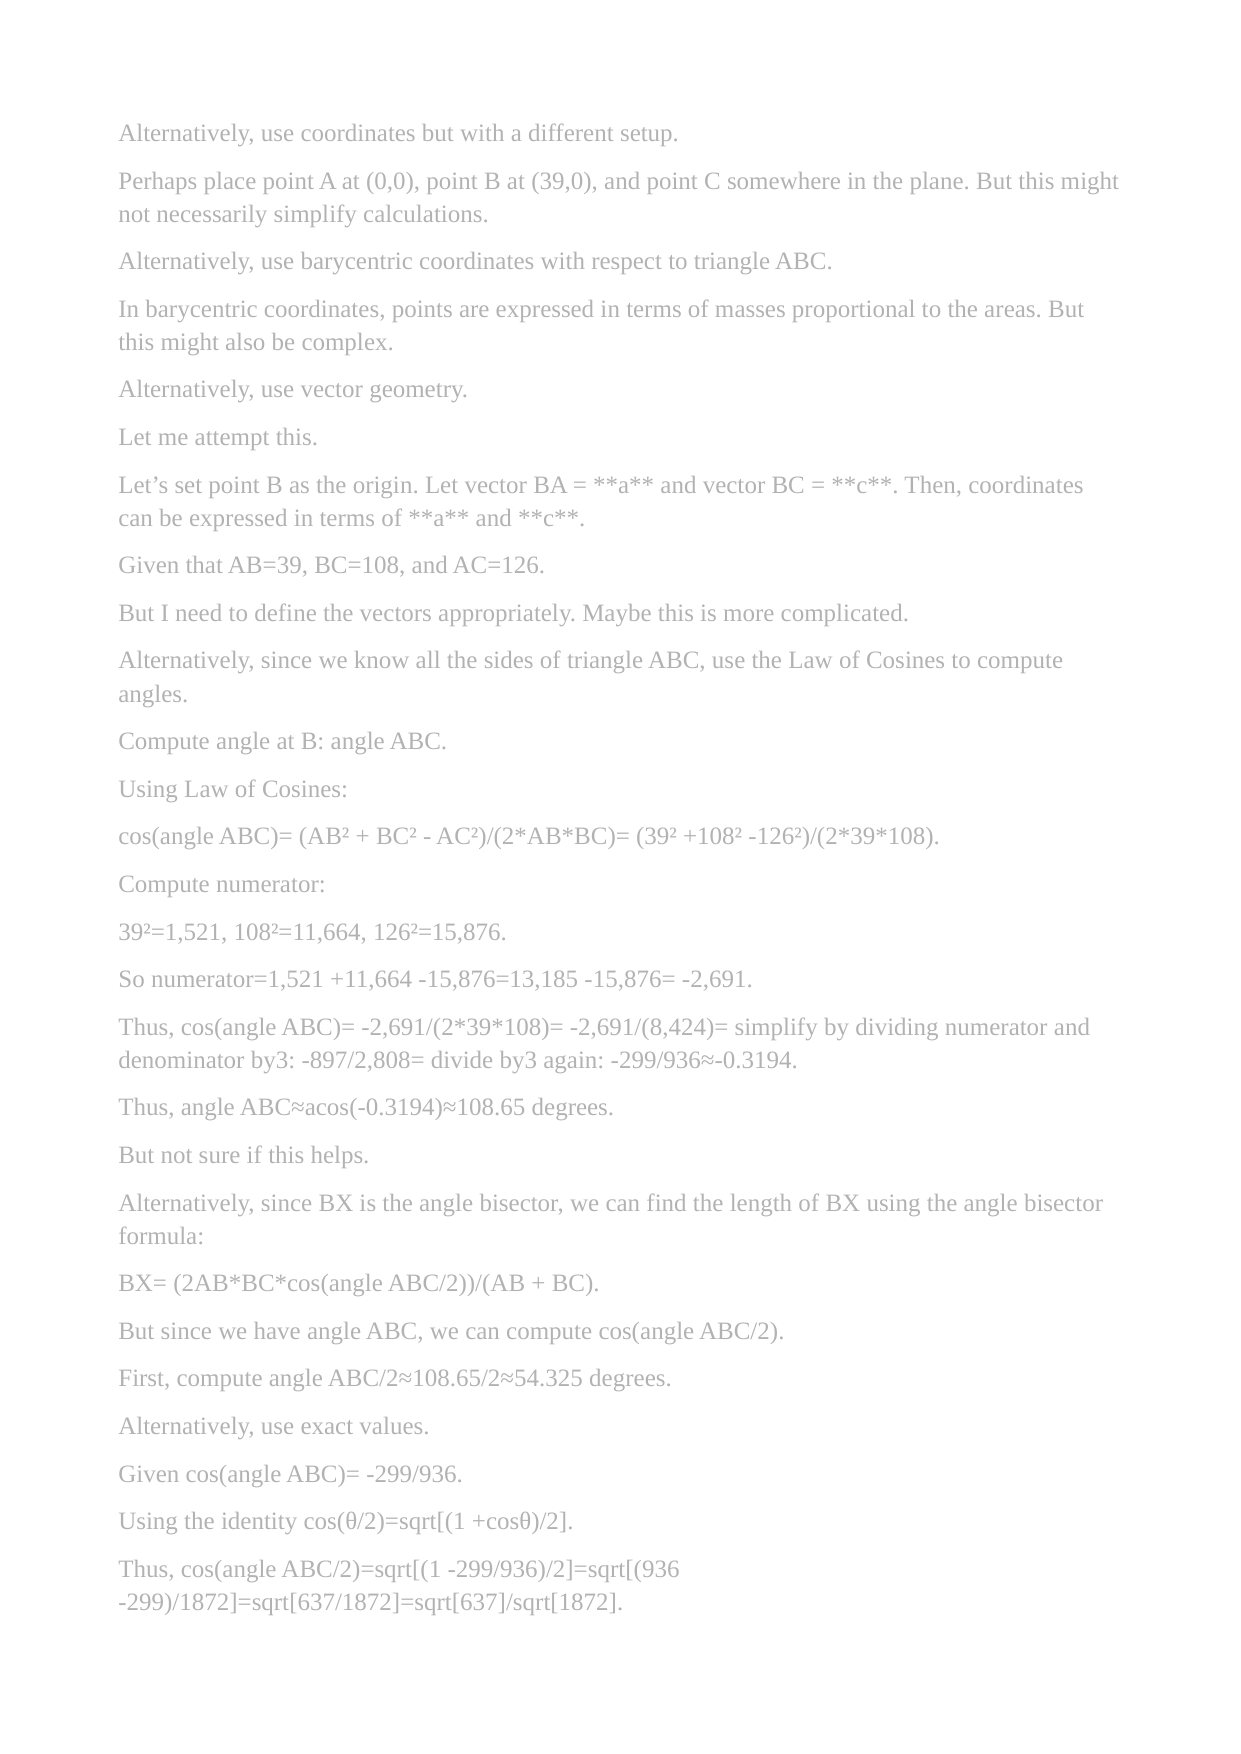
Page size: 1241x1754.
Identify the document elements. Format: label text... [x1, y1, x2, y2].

text BX= (2AB*BC*cos(angle ABC/2))/(AB + BC). [118, 1268, 1122, 1297]
text So numerator=1,521 +11,664 -15,876=13,185 -15,876= -2,691. [118, 964, 1122, 993]
text First, compute angle ABC/2≈108.65/2≈54.325 degrees. [118, 1363, 1122, 1392]
text Alternatively, use barycentric coordinates with respect to triangle ABC. [118, 246, 1122, 275]
text Alternatively, use exact values. [118, 1411, 1122, 1440]
text Let’s set point B as the origin. Let vector BA = **a** and vector BC = **c**. Then, coordinates can be expressed in terms of **a** and **c**. [118, 470, 1122, 532]
text Alternatively, use coordinates but with a different setup. [118, 118, 1122, 147]
text Compute angle at B: angle ABC. [118, 726, 1122, 755]
text Alternatively, use vector geometry. [118, 374, 1122, 403]
text Thus, cos(angle ABC/2)=sqrt[(1 -299/936)/2]=sqrt[(936 -299)/1872]=sqrt[637/1872]=sqrt[637]/sqrt[1872]. [118, 1554, 1122, 1616]
text But not sure if this helps. [118, 1140, 1122, 1169]
text Let me attempt this. [118, 422, 1122, 451]
text Perhaps place point A at (0,0), point B at (39,0), and point C somewhere in the plane. But this might not necessarily simplify calculations. [118, 166, 1122, 227]
text Thus, cos(angle ABC)= -2,691/(2*39*108)= -2,691/(8,424)= simplify by dividing numerator and denominator by3: -897/2,808= divide by3 again: -299/936≈-0.3194. [118, 1012, 1122, 1074]
text In barycentric coordinates, points are expressed in terms of masses proportional to the areas. But this might also be complex. [118, 294, 1122, 356]
text Alternatively, since BX is the angle bisector, we can find the length of BX using the angle bisector formula: [118, 1188, 1122, 1249]
text Using the identity cos(θ/2)=sqrt[(1 +cosθ)/2]. [118, 1506, 1122, 1535]
text Given that AB=39, BC=108, and AC=126. [118, 550, 1122, 579]
text cos(angle ABC)= (AB² + BC² - AC²)/(2*AB*BC)= (39² +108² -126²)/(2*39*108). [118, 821, 1122, 850]
text Using Law of Cosines: [118, 774, 1122, 803]
text Given cos(angle ABC)= -299/936. [118, 1459, 1122, 1487]
text But I need to define the vectors appropriately. Maybe this is more complicated. [118, 598, 1122, 627]
text Alternatively, since we know all the sides of triangle ABC, use the Law of Cosines to compute angles. [118, 646, 1122, 707]
text But since we have angle ABC, we can compute cos(angle ABC/2). [118, 1316, 1122, 1345]
text Thus, angle ABC≈acos(-0.3194)≈108.65 degrees. [118, 1092, 1122, 1121]
text Compute numerator: [118, 869, 1122, 898]
text 39²=1,521, 108²=11,664, 126²=15,876. [118, 917, 1122, 945]
